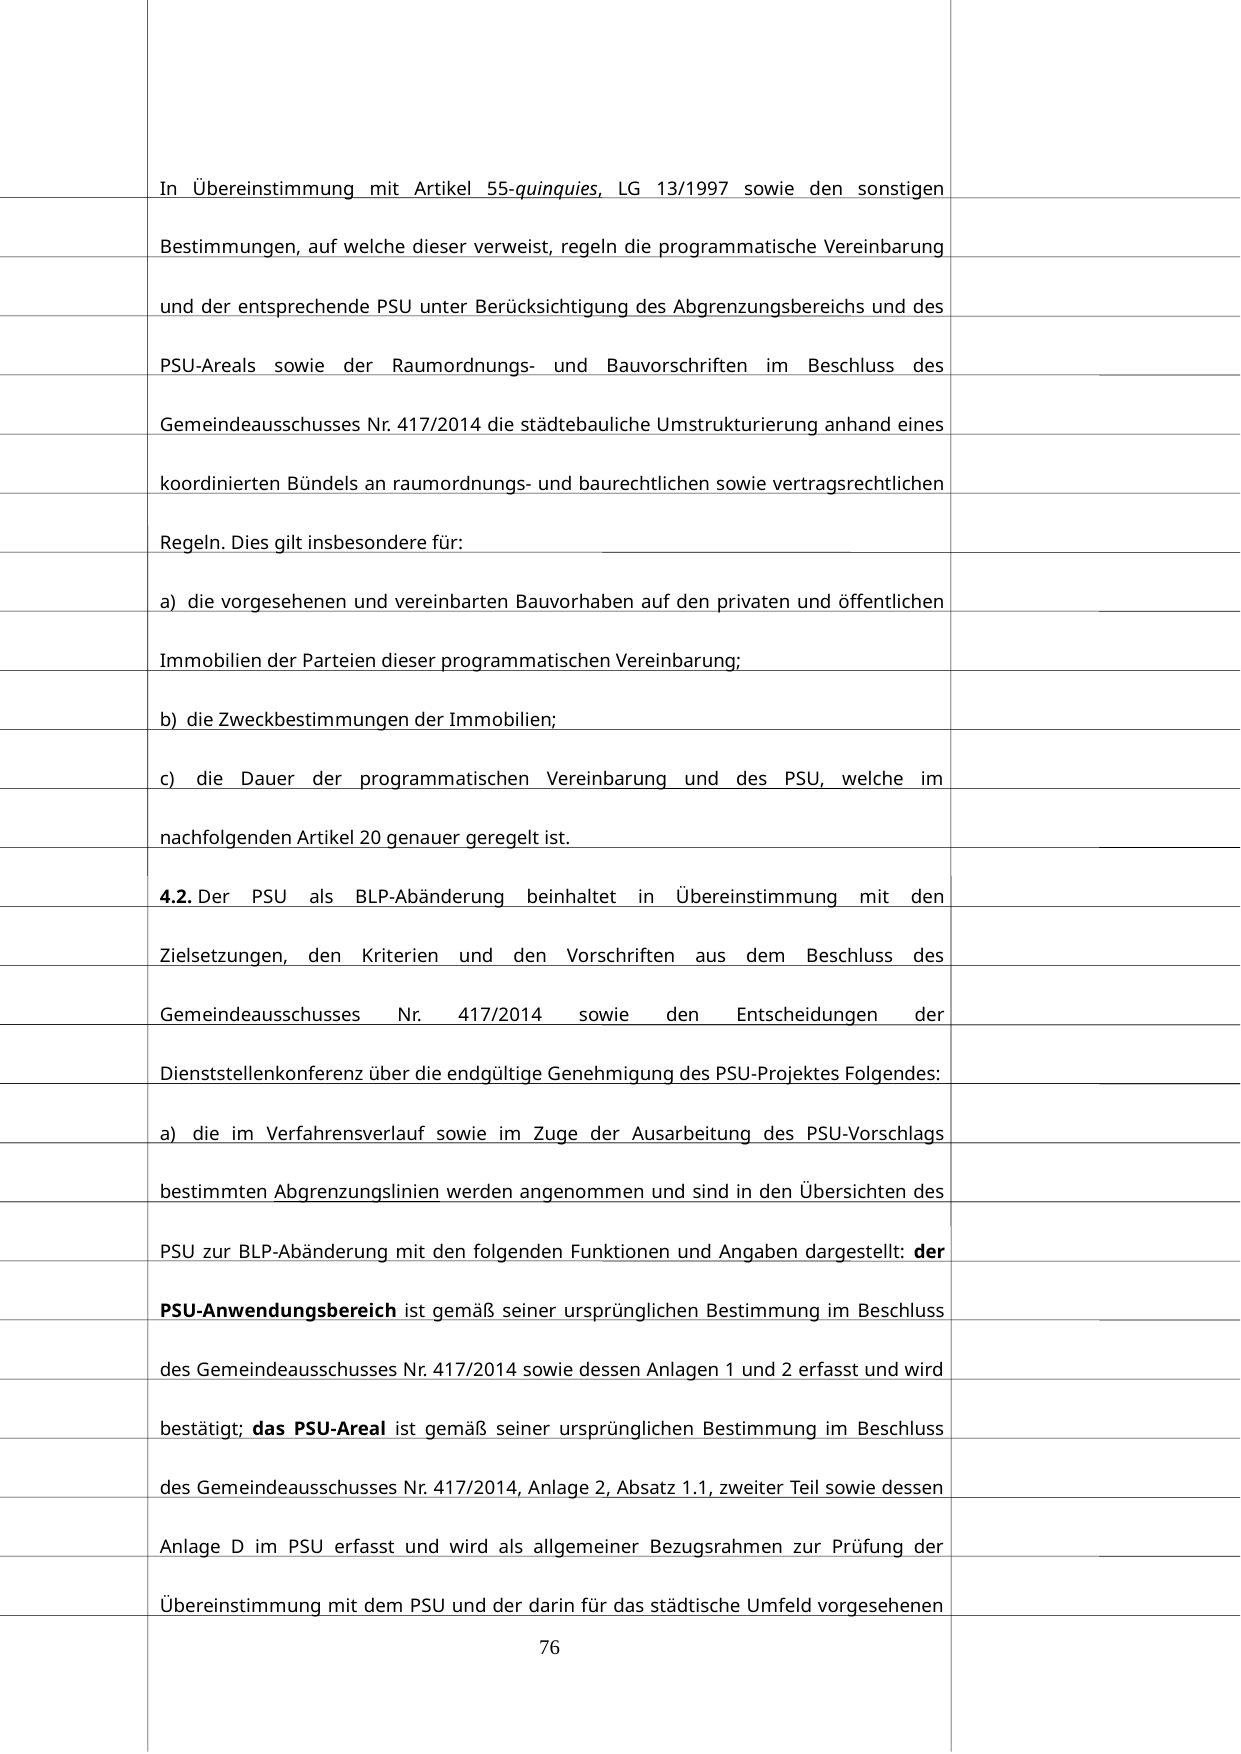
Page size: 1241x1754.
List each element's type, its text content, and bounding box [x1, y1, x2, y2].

text PSU-Areals sowie der Raumordnungs- und Bauvorschriften im Beschluss des [159, 317, 945, 374]
text PSU zur BLP-Abänderung mit den folgenden Funktionen und Angaben dargestellt: der [159, 1203, 945, 1260]
text Dienststellenkonferenz über die endgültige Genehmigung des PSU-Projektes Folgendes: [159, 1025, 945, 1083]
text [159, 730, 945, 738]
text c) die Dauer der programmatischen Vereinbarung und des PSU, welche im [159, 738, 945, 788]
text Übereinstimmung mit dem PSU und der darin für das städtische Umfeld vorgesehenen [159, 1557, 945, 1615]
text Gemeindeausschusses Nr. 417/2014 die städtebauliche Umstrukturierung anhand eines [159, 376, 945, 433]
text PSU-Anwendungsbereich ist gemäß seiner ursprünglichen Bestimmung im Beschluss [159, 1262, 945, 1319]
text bestimmten Abgrenzungslinien werden angenommen und sind in den Übersichten des [159, 1144, 945, 1201]
text nachfolgenden Artikel 20 genauer geregelt ist. [159, 789, 945, 847]
text [159, 848, 945, 856]
text [159, 1084, 945, 1093]
text bestätigt; das PSU-Areal ist gemäß seiner ursprünglichen Bestimmung im Beschluss [159, 1380, 945, 1437]
text des Gemeindeausschusses Nr. 417/2014, Anlage 2, Absatz 1.1, zweiter Teil sowie dessen [159, 1439, 945, 1497]
text [159, 671, 945, 679]
text Anlage D im PSU erfasst und wird als allgemeiner Bezugsrahmen zur Prüfung der [159, 1498, 945, 1555]
text koordinierten Bündels an raumordnungs- und baurechtlichen sowie vertragsrechtlichen [159, 435, 945, 492]
text a) die im Verfahrensverlauf sowie im Zuge der Ausarbeitung des PSU-Vorschlags [159, 1093, 945, 1142]
text Bestimmungen, auf welche dieser verweist, regeln die programmatische Vereinbarung [159, 198, 945, 256]
text In Übereinstimmung mit Artikel 55-quinquies, LG 13/1997 sowie den sonstigen [159, 148, 945, 197]
text a) die vorgesehenen und vereinbarten Bauvorhaben auf den privaten und öffentlichen [159, 561, 945, 610]
text des Gemeindeausschusses Nr. 417/2014 sowie dessen Anlagen 1 und 2 erfasst und wird [159, 1321, 945, 1378]
text Regeln. Dies gilt insbesondere für: [159, 494, 945, 552]
text 4.2. Der PSU als BLP-Abänderung beinhaltet in Übereinstimmung mit den [159, 856, 945, 906]
text b) die Zweckbestimmungen der Immobilien; [159, 679, 945, 729]
text Immobilien der Parteien dieser programmatischen Vereinbarung; [159, 612, 945, 670]
text Zielsetzungen, den Kriterien und den Vorschriften aus dem Beschluss des [159, 907, 945, 965]
text Gemeindeausschusses Nr. 417/2014 sowie den Entscheidungen der [159, 966, 945, 1024]
text und der entsprechende PSU unter Berücksichtigung des Abgrenzungsbereichs und des [159, 258, 945, 315]
